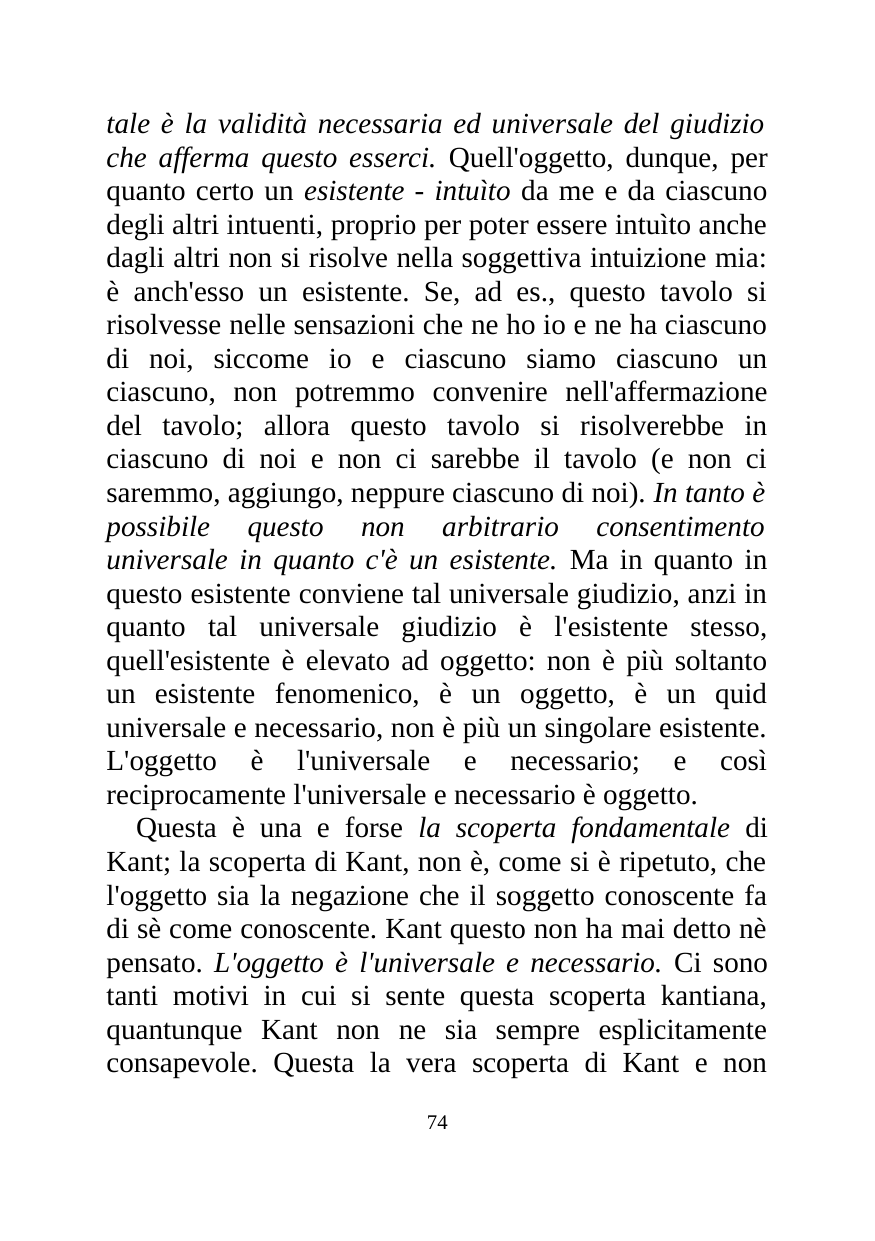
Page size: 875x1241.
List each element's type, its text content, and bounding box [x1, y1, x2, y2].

text Questa è una e forse la scoperta fondamentale di Kant; la scoperta di Kant, non è, come si è ripetuto, che l'oggetto sia la negazione che il soggetto conoscente fa di sè come conoscente. Kant questo non ha mai detto nè pensato. L'oggetto è l'universale e necessario. Ci sono tanti motivi in cui si sente questa scoperta kantiana, quantunque Kant non ne sia sempre esplicitamente consapevole. Questa la vera scoperta di Kant e non [106, 811, 768, 1079]
text tale è la validità necessaria ed universale del giudizio che afferma questo esserci. Quell'oggetto, dunque, per quanto certo un esistente - intuìto da me e da ciascuno degli altri intuenti, proprio per poter essere intuìto anche dagli altri non si risolve nella soggettiva intuizione mia: è anch'esso un esistente. Se, ad es., questo tavolo si risolvesse nelle sensazioni che ne ho io e ne ha ciascuno di noi, siccome io e ciascuno siamo ciascuno un ciascuno, non potremmo convenire nell'affermazione del tavolo; allora questo tavolo si risolverebbe in ciascuno di noi e non ci sarebbe il tavolo (e non ci saremmo, aggiungo, neppure ciascuno di noi). In tanto è possibile questo non arbitrario consentimento universale in quanto c'è un esistente. Ma in quanto in questo esistente conviene tal universale giudizio, anzi in quanto tal universale giudizio è l'esistente stesso, quell'esistente è elevato ad oggetto: non è più soltanto un esistente fenomenico, è un oggetto, è un quid universale e necessario, non è più un singolare esistente. L'oggetto è l'universale e necessario; e così reciprocamente l'universale e necessario è oggetto. [106, 106, 768, 811]
